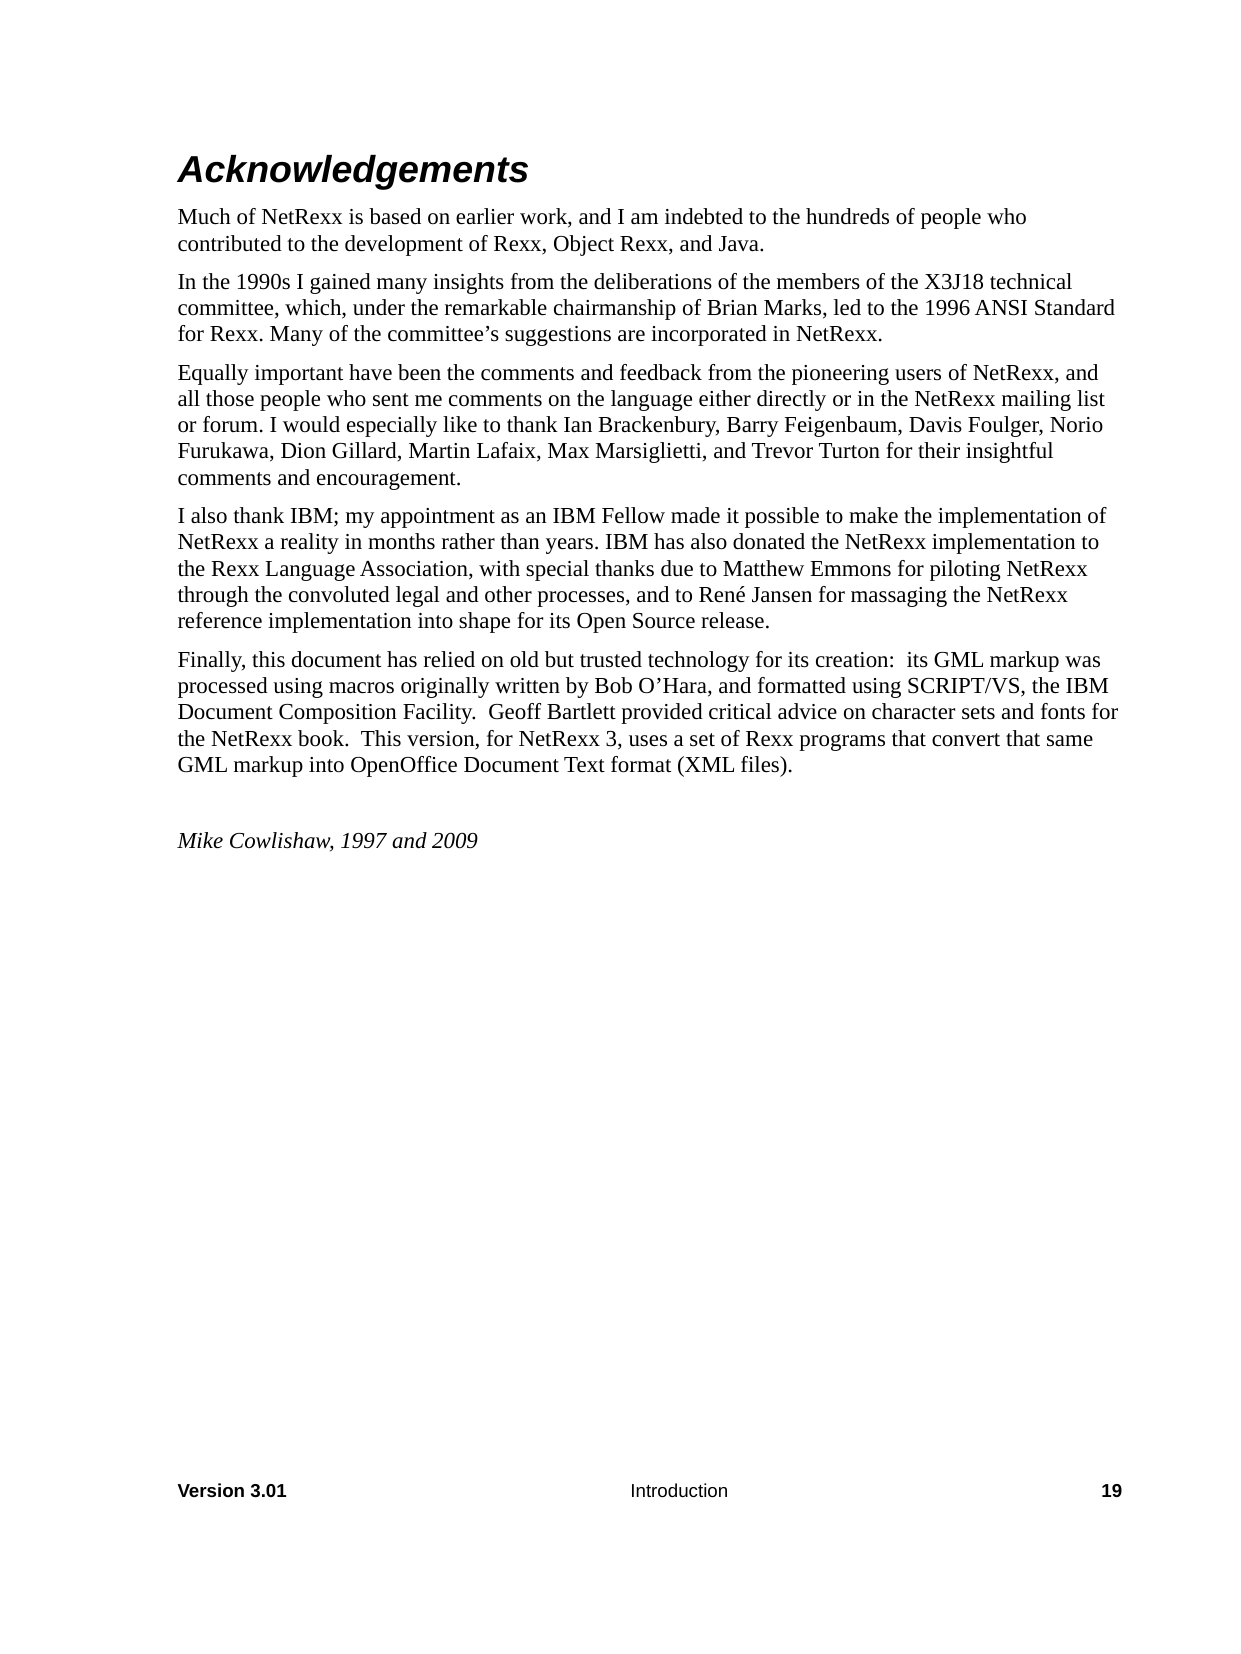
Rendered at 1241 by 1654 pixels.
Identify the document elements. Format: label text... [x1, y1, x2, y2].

text Mike Cowlishaw, 1997 and 2009 [177, 827, 1122, 854]
subtitle Acknowledgements [177, 148, 1122, 191]
text I also thank IBM; my appointment as an IBM Fellow made it possible to make the implementation of NetRexx a reality in months rather than years. IBM has also donated the NetRexx implementation to the Rexx Language Association, with special thanks due to Matthew Emmons for piloting NetRexx through the convoluted legal and other processes, and to René Jansen for massaging the NetRexx reference implementation into shape for its Open Source release. [177, 502, 1122, 634]
text Much of NetRexx is based on earlier work, and I am indebted to the hundreds of people who contributed to the development of Rexx, Object Rexx, and Java. [177, 203, 1122, 256]
text Finally, this document has relied on old but trusted technology for its creation: its GML markup was processed using macros originally written by Bob O’Hara, and formatted using SCRIPT/VS, the IBM Document Composition Facility. Geoff Bartlett provided critical advice on character sets and fonts for the NetRexx book. This version, for NetRexx 3, uses a set of Rexx programs that convert that same GML markup into OpenOffice Document Text format (XML files). [177, 646, 1122, 777]
text In the 1990s I gained many insights from the deliberations of the members of the X3J18 technical committee, which, under the remarkable chairmanship of Brian Marks, led to the 1996 ANSI Standard for Rexx. Many of the committee’s suggestions are incorporated in NetRexx. [177, 268, 1122, 347]
text Equally important have been the comments and feedback from the pioneering users of NetRexx, and all those people who sent me comments on the language either directly or in the NetRexx mailing list or forum. I would especially like to thank Ian Brackenbury, Barry Feigenbaum, Davis Foulger, Norio Furukawa, Dion Gillard, Martin Lafaix, Max Marsiglietti, and Trevor Turton for their insightful comments and encouragement. [177, 358, 1122, 490]
